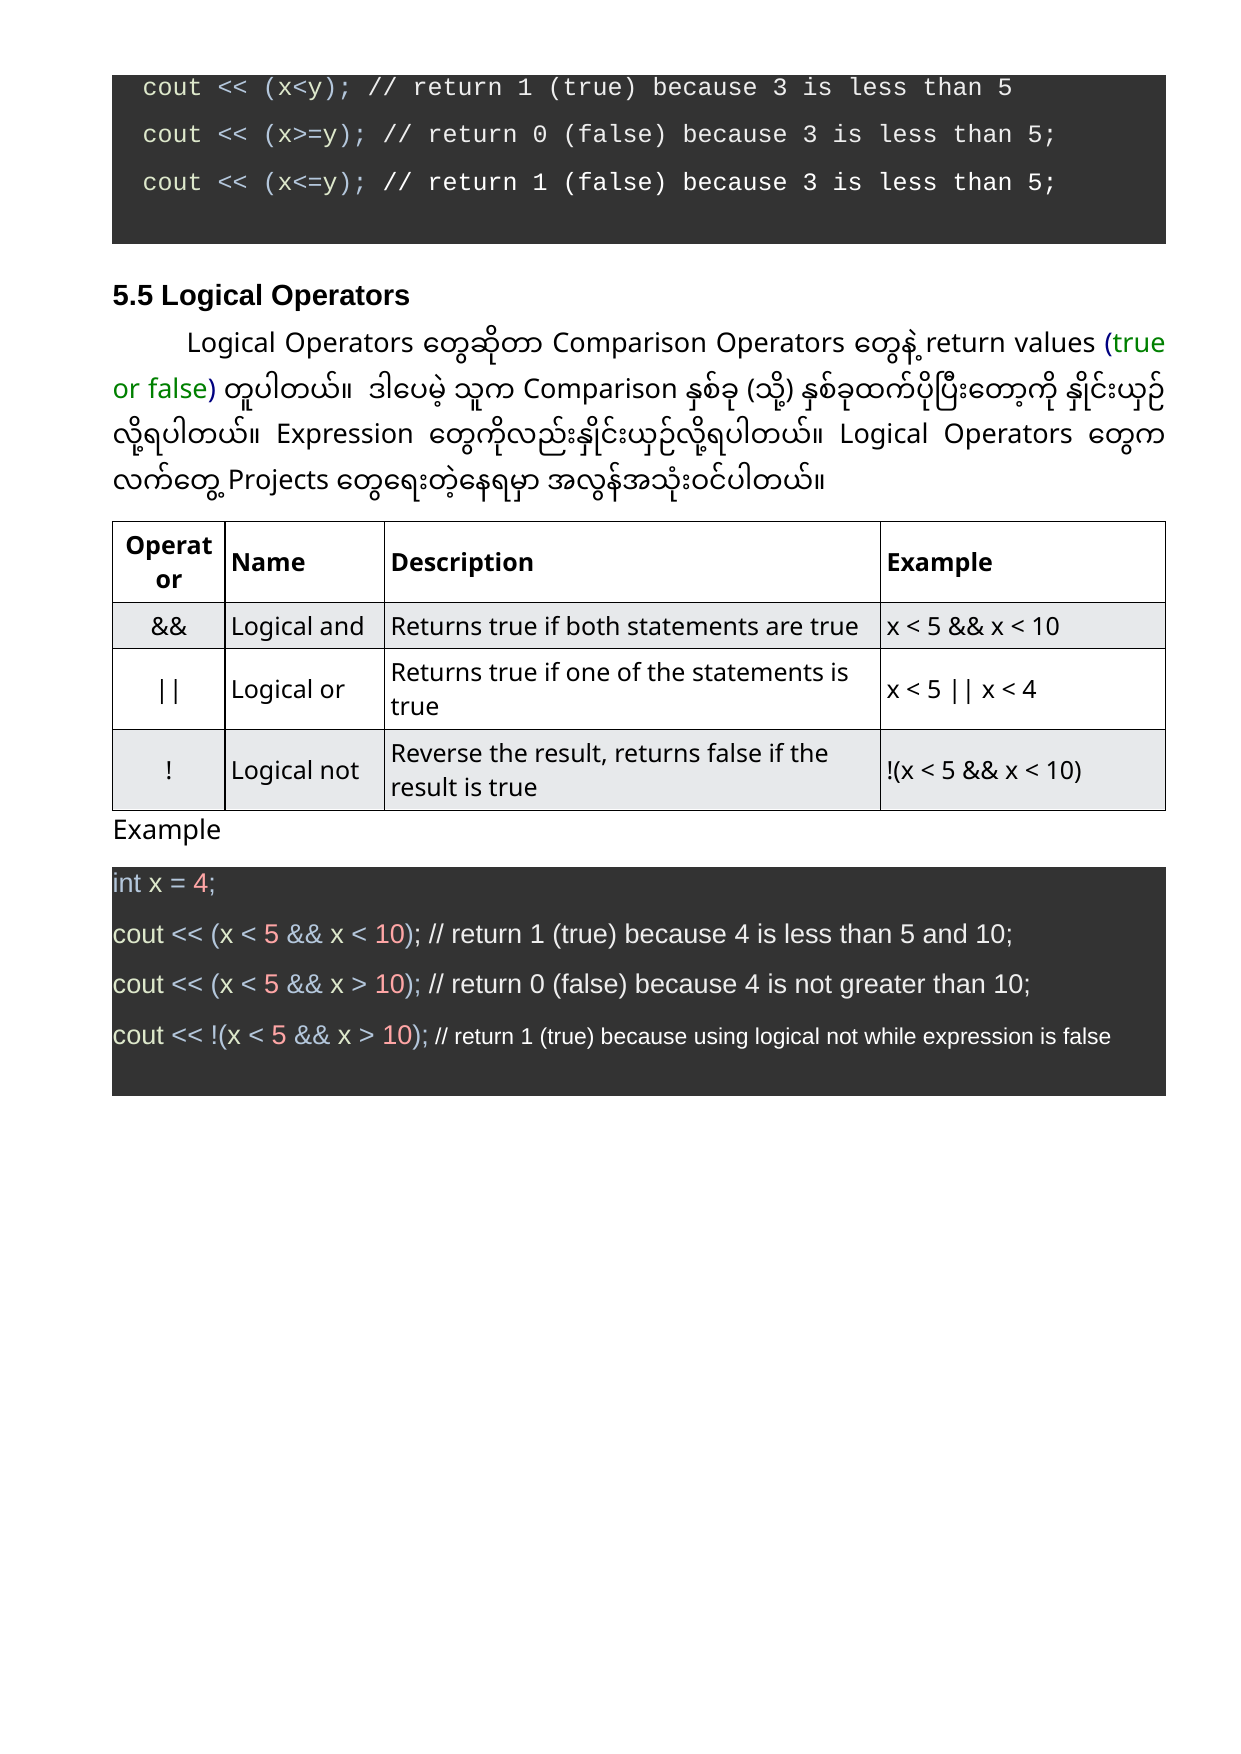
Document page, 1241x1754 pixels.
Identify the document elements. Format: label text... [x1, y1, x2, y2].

text cout << (x>=y); // return 0 (false) because 3 is less than 5; [112, 122, 1166, 150]
text Logical Operators တွေဆိုတာ Comparison Operators တွေနဲ့ return values (true or false) တူပါတယ်။ ဒါပေမဲ့ သူက Comparison နှစ်ခု (သို့) နှစ်ခုထက်ပိုပြီးတော့ကို နှိုင်းယှဉ်လို့ရပါတယ်။ Expression တွေကိုလည်းနှိုင်းယှဉ်လို့ရပါတယ်။ Logical Operators တွေက လက်တွေ့ Projects တွေရေးတဲ့နေရမှာ အလွန်အသုံးဝင်ပါတယ်။ [112, 324, 1166, 501]
text cout << (x < 5 && x < 10); // return 1 (true) because 4 is less than 5 and 10; [112, 918, 1166, 949]
table_cell x < 5 && x < 10 [881, 603, 1165, 648]
table_cell || [113, 649, 224, 729]
text Example [112, 811, 1166, 847]
text cout << (x<=y); // return 1 (false) because 3 is less than 5; [112, 169, 1166, 197]
table_cell Returns true if both statements are true [385, 603, 880, 648]
table_header Operator [113, 522, 224, 602]
subtitle 5.5 Logical Operators [112, 278, 1166, 311]
table_cell !(x < 5 && x < 10) [881, 730, 1165, 809]
table_cell Logical or [226, 649, 384, 729]
table_header Example [881, 522, 1165, 602]
table_cell Logical not [226, 730, 384, 809]
text cout << (x<y); // return 1 (true) because 3 is less than 5 [112, 75, 1166, 103]
table_cell Reverse the result, returns false if the result is true [385, 730, 880, 809]
text int x = 4; [112, 867, 1166, 899]
table_cell Returns true if one of the statements is true [385, 649, 880, 729]
table_header Description [385, 522, 880, 602]
table_cell Logical and [226, 603, 384, 648]
text cout << (x < 5 && x > 10); // return 0 (false) because 4 is not greater than 10; [112, 968, 1166, 1000]
text cout << !(x < 5 && x > 10); // return 1 (true) because using logical not while expression is false [112, 1019, 1166, 1050]
table_cell ! [113, 730, 224, 809]
table_cell x < 5 || x < 4 [881, 649, 1165, 729]
table_header Name [226, 522, 384, 602]
table_cell && [113, 603, 224, 648]
